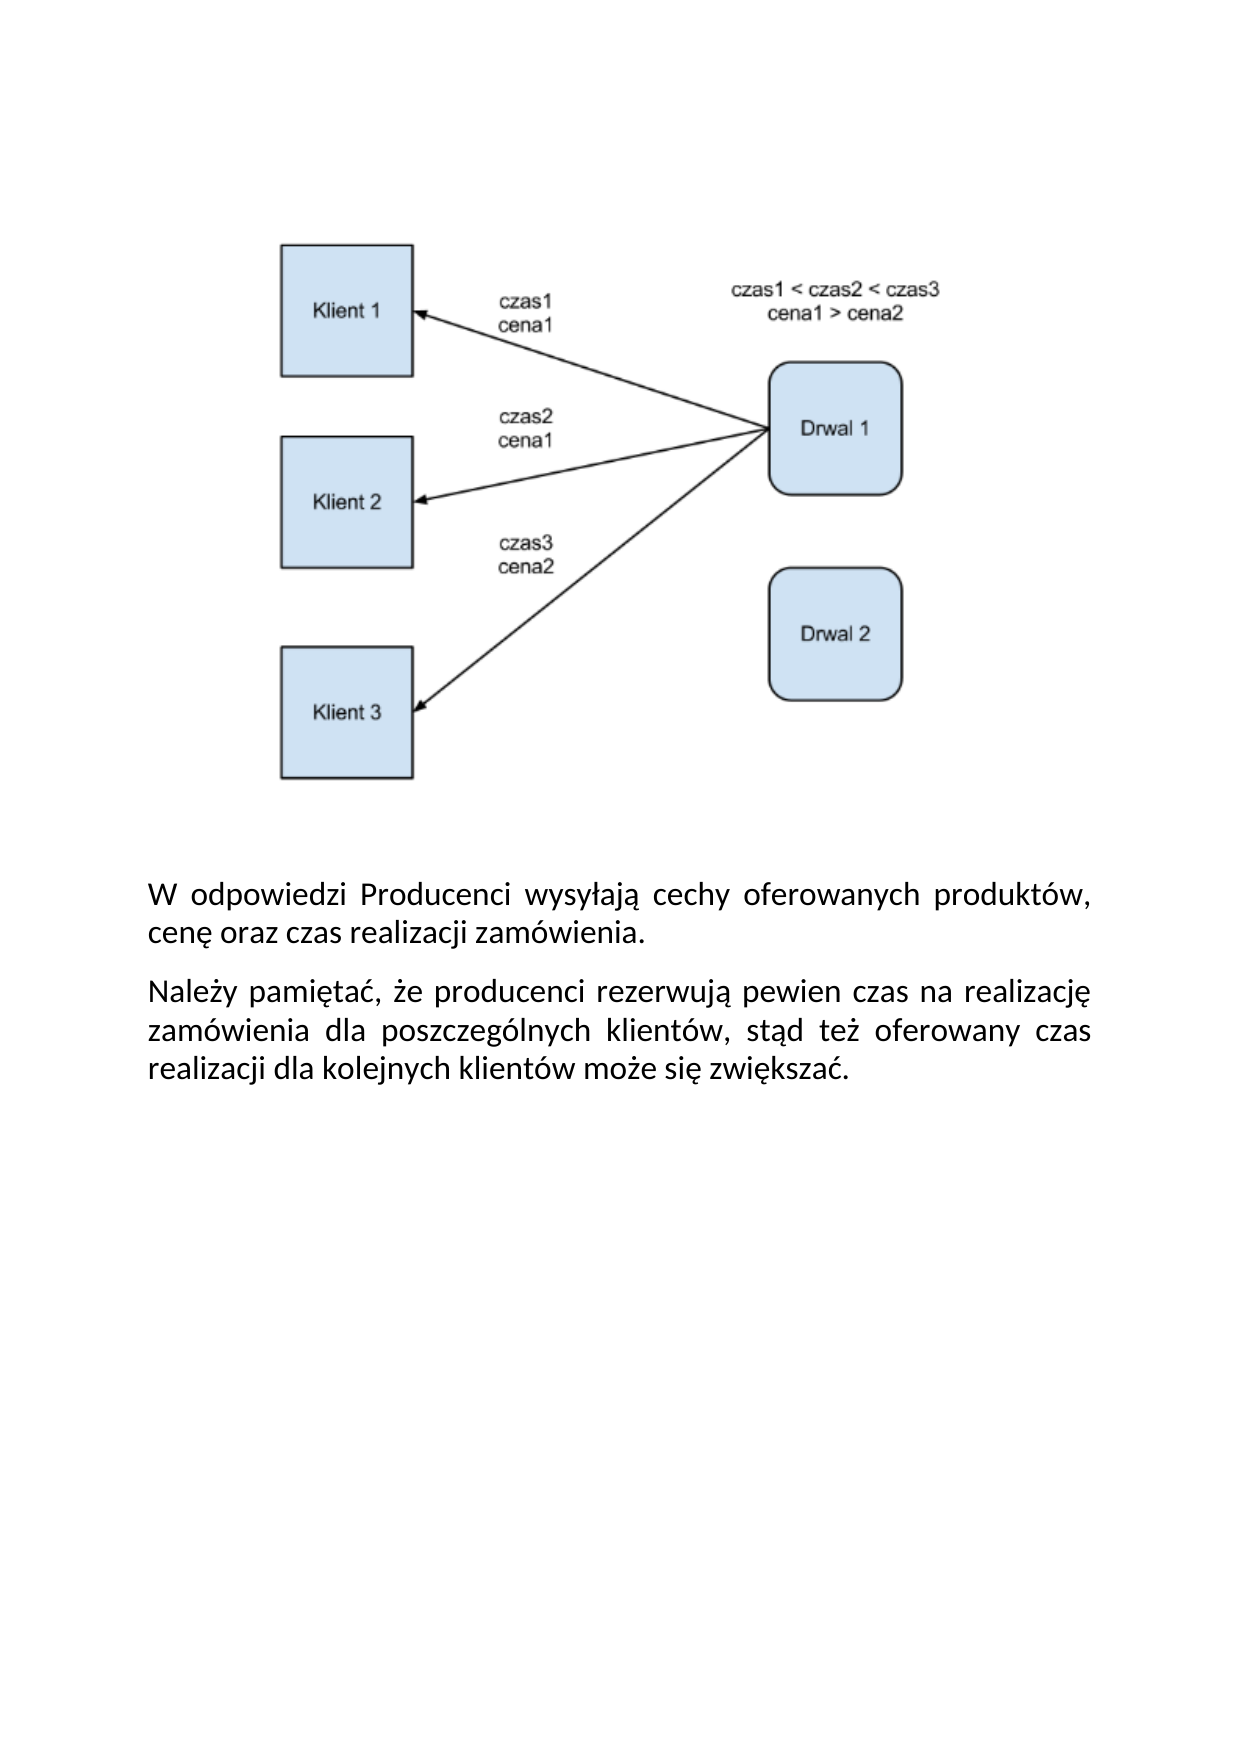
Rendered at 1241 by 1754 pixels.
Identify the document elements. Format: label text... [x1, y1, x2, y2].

text Należy pamiętać, że producenci rezerwują pewien czas na realizację zamówienia dla poszczególnych klientów, stąd też oferowany czas realizacji dla kolejnych klientów może się zwiększać. [148, 978, 1093, 1088]
text W odpowiedzi Producenci wysyłają cechy oferowanych produktów, cenę oraz czas realizacji zamówienia. [148, 880, 1093, 952]
picture [269, 234, 971, 796]
